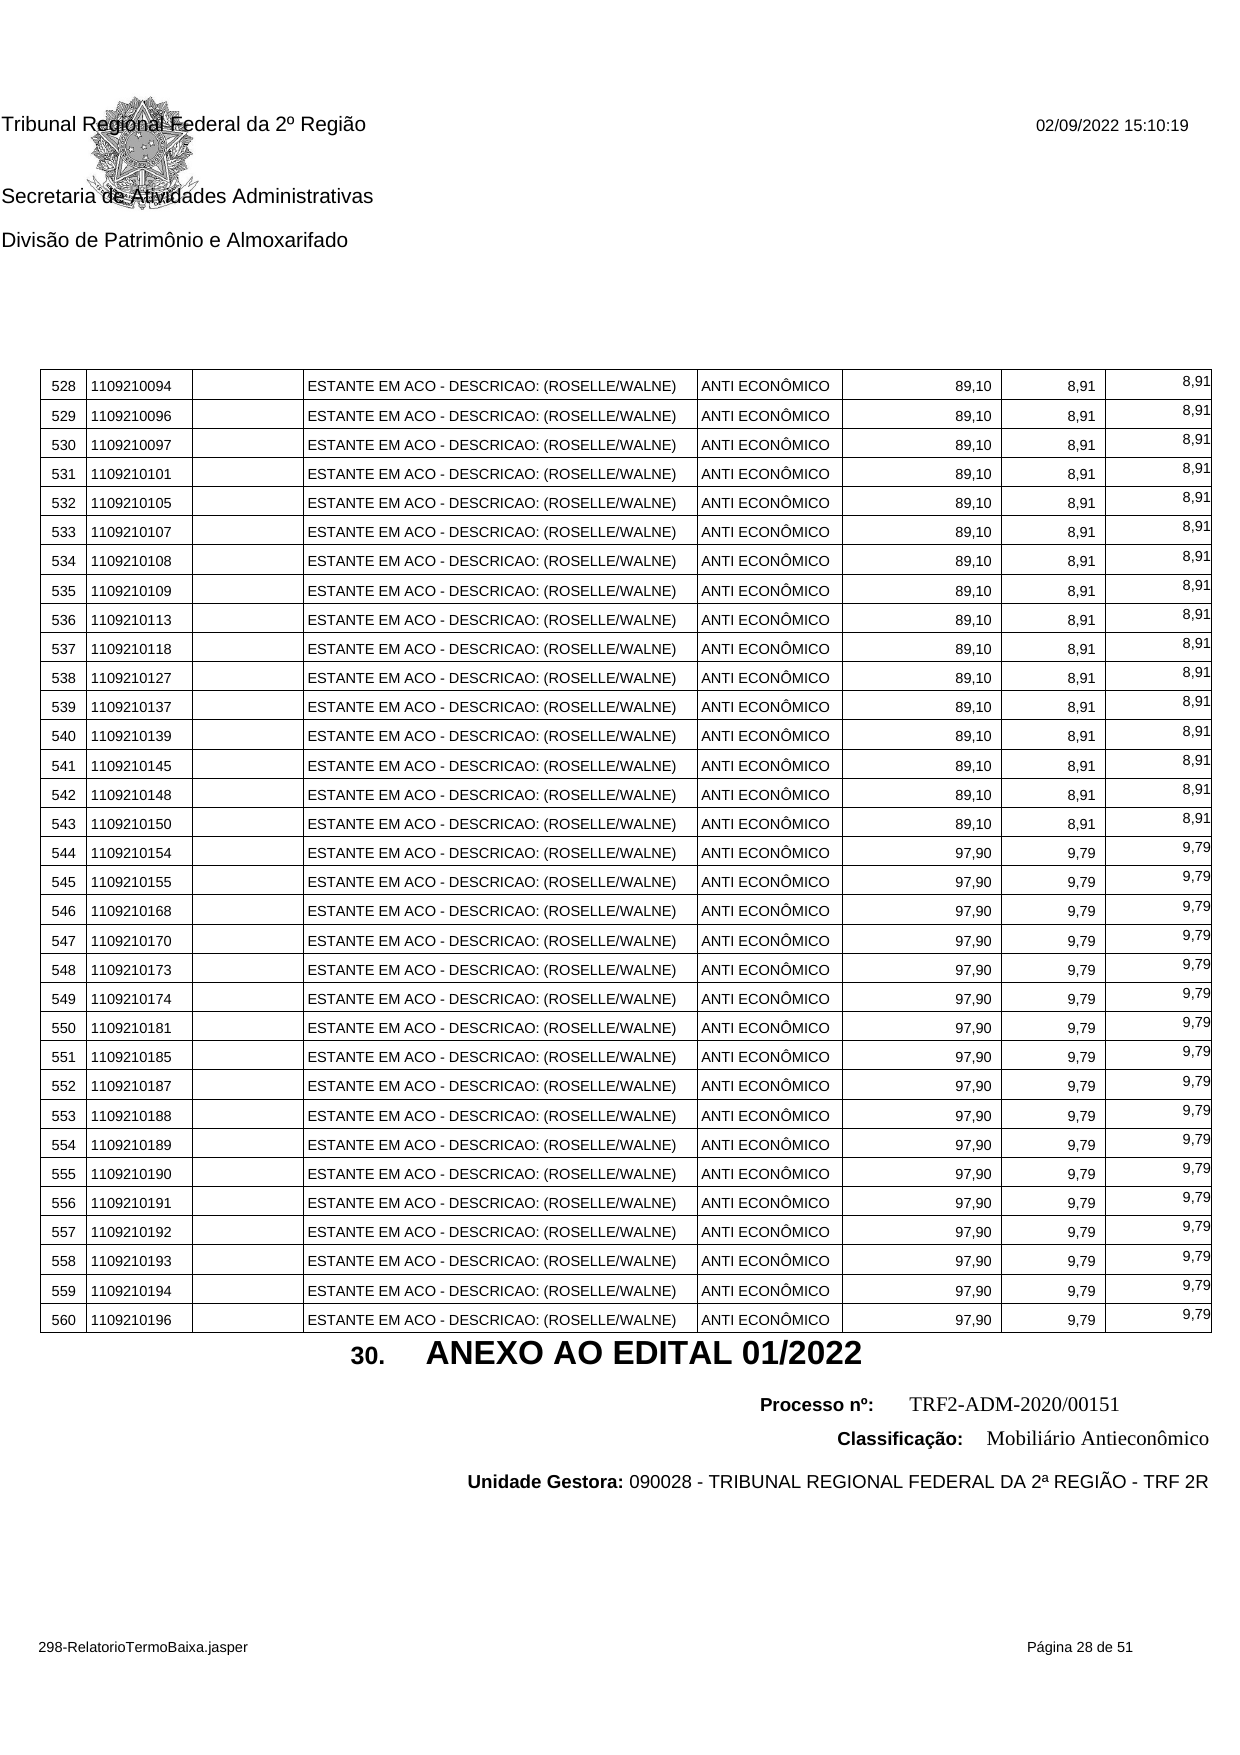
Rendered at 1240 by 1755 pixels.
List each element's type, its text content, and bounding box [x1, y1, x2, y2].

table_cell 8,91 [1002, 370, 1105, 398]
table_cell ANTI ECONÔMICO [698, 1158, 842, 1186]
table_cell 97,90 [843, 1070, 1001, 1098]
table_cell 97,90 [843, 866, 1001, 894]
table_cell ESTANTE EM ACO - DESCRICAO: (ROSELLE/WALNE) [304, 1041, 697, 1069]
table_cell ANTI ECONÔMICO [698, 808, 842, 836]
table_cell 1109210173 [87, 954, 192, 982]
table_cell [193, 633, 303, 661]
table_cell 528 [41, 370, 86, 398]
table_cell 97,90 [843, 1100, 1001, 1127]
table_cell [193, 1275, 303, 1302]
table_cell 89,10 [843, 633, 1001, 661]
subtitle ANEXO AO EDITAL 01/2022 [0, 1333, 1213, 1371]
table_cell [193, 720, 303, 748]
table_cell 89,10 [843, 575, 1001, 602]
table_cell 8,91 [1002, 750, 1105, 777]
table_cell [193, 662, 303, 690]
table_cell 1109210145 [87, 750, 192, 777]
table_cell 89,10 [843, 545, 1001, 573]
table_cell 9,79 [1002, 1012, 1105, 1040]
table_cell 8,91 [1002, 691, 1105, 719]
table_cell ANTI ECONÔMICO [698, 954, 842, 982]
table_cell 1109210148 [87, 779, 192, 807]
table_cell 97,90 [843, 954, 1001, 982]
table_cell 1109210127 [87, 662, 192, 690]
table_cell 9,79 [1106, 1129, 1211, 1157]
table_cell 1109210118 [87, 633, 192, 661]
table_cell 97,90 [843, 1158, 1001, 1186]
table_cell [193, 545, 303, 573]
table_cell [193, 516, 303, 544]
table_cell 553 [41, 1100, 86, 1127]
table_cell 531 [41, 458, 86, 486]
table_cell ANTI ECONÔMICO [698, 691, 842, 719]
table_cell 551 [41, 1041, 86, 1069]
table_cell 546 [41, 895, 86, 923]
table_cell 1109210139 [87, 720, 192, 748]
table_cell 89,10 [843, 691, 1001, 719]
table_cell 8,91 [1106, 370, 1211, 398]
table_cell 529 [41, 400, 86, 427]
table_cell 1109210189 [87, 1129, 192, 1157]
table_cell ANTI ECONÔMICO [698, 1245, 842, 1273]
table_cell [193, 1129, 303, 1157]
table_cell 9,79 [1106, 954, 1211, 982]
table_cell 9,79 [1002, 837, 1105, 865]
table_cell [193, 487, 303, 515]
table_cell 9,79 [1106, 1216, 1211, 1244]
table_cell 1109210196 [87, 1304, 192, 1332]
table_cell ANTI ECONÔMICO [698, 720, 842, 748]
table_cell ANTI ECONÔMICO [698, 633, 842, 661]
table_cell 1109210113 [87, 604, 192, 632]
table_cell ESTANTE EM ACO - DESCRICAO: (ROSELLE/WALNE) [304, 487, 697, 515]
table_cell 554 [41, 1129, 86, 1157]
table_cell 1109210190 [87, 1158, 192, 1186]
table_cell ANTI ECONÔMICO [698, 983, 842, 1011]
table_cell 1109210105 [87, 487, 192, 515]
table_cell 545 [41, 866, 86, 894]
table_cell ESTANTE EM ACO - DESCRICAO: (ROSELLE/WALNE) [304, 575, 697, 602]
table_cell 9,79 [1002, 1275, 1105, 1302]
table_cell 97,90 [843, 895, 1001, 923]
table_cell [193, 1041, 303, 1069]
table_cell 9,79 [1002, 925, 1105, 952]
table_cell ANTI ECONÔMICO [698, 837, 842, 865]
table_cell 560 [41, 1304, 86, 1332]
table_cell 9,79 [1106, 1275, 1211, 1302]
table_cell [193, 691, 303, 719]
table_cell ANTI ECONÔMICO [698, 779, 842, 807]
table_cell ANTI ECONÔMICO [698, 487, 842, 515]
table_cell ESTANTE EM ACO - DESCRICAO: (ROSELLE/WALNE) [304, 604, 697, 632]
text Unidade Gestora: 090028 - TRIBUNAL REGIONAL FEDERAL DA 2ª REGIÃO - TRF 2R [0, 1462, 1214, 1496]
table_cell ESTANTE EM ACO - DESCRICAO: (ROSELLE/WALNE) [304, 1012, 697, 1040]
table_cell 97,90 [843, 1187, 1001, 1215]
table_cell 538 [41, 662, 86, 690]
table_cell 9,79 [1106, 1187, 1211, 1215]
text Classificação: Mobiliário Antieconômico [0, 1428, 1214, 1450]
table_cell 9,79 [1002, 1070, 1105, 1098]
table_cell 1109210192 [87, 1216, 192, 1244]
table_cell 9,79 [1106, 837, 1211, 865]
table_cell ANTI ECONÔMICO [698, 1304, 842, 1332]
table_cell ESTANTE EM ACO - DESCRICAO: (ROSELLE/WALNE) [304, 370, 697, 398]
table_cell [193, 400, 303, 427]
table_cell 9,79 [1002, 895, 1105, 923]
table_cell 544 [41, 837, 86, 865]
table_cell ESTANTE EM ACO - DESCRICAO: (ROSELLE/WALNE) [304, 1187, 697, 1215]
table_cell 89,10 [843, 429, 1001, 457]
table_cell 8,91 [1002, 429, 1105, 457]
table_cell 1109210185 [87, 1041, 192, 1069]
table_cell 1109210181 [87, 1012, 192, 1040]
table_cell ESTANTE EM ACO - DESCRICAO: (ROSELLE/WALNE) [304, 1070, 697, 1098]
table_cell 89,10 [843, 779, 1001, 807]
table_cell 9,79 [1002, 954, 1105, 982]
table_cell 1109210109 [87, 575, 192, 602]
table_cell 8,91 [1002, 604, 1105, 632]
table_cell 1109210188 [87, 1100, 192, 1127]
table_cell ESTANTE EM ACO - DESCRICAO: (ROSELLE/WALNE) [304, 954, 697, 982]
table_cell 8,91 [1106, 604, 1211, 632]
table_cell 97,90 [843, 1041, 1001, 1069]
table_cell 8,91 [1002, 633, 1105, 661]
table_cell 8,91 [1002, 487, 1105, 515]
table_cell 8,91 [1106, 779, 1211, 807]
table_cell 8,91 [1106, 575, 1211, 602]
table_cell 89,10 [843, 662, 1001, 690]
table_cell 556 [41, 1187, 86, 1215]
table_cell ESTANTE EM ACO - DESCRICAO: (ROSELLE/WALNE) [304, 808, 697, 836]
table_cell ESTANTE EM ACO - DESCRICAO: (ROSELLE/WALNE) [304, 1100, 697, 1127]
table_cell 535 [41, 575, 86, 602]
table_cell 541 [41, 750, 86, 777]
table_cell 534 [41, 545, 86, 573]
table_cell 97,90 [843, 1129, 1001, 1157]
table_cell 9,79 [1106, 1100, 1211, 1127]
table_cell ANTI ECONÔMICO [698, 866, 842, 894]
table_cell ESTANTE EM ACO - DESCRICAO: (ROSELLE/WALNE) [304, 779, 697, 807]
table_cell [193, 925, 303, 952]
table_cell 1109210096 [87, 400, 192, 427]
table_cell 9,79 [1106, 866, 1211, 894]
table_cell 1109210193 [87, 1245, 192, 1273]
table_cell ANTI ECONÔMICO [698, 1070, 842, 1098]
table_cell [193, 1070, 303, 1098]
table_cell 537 [41, 633, 86, 661]
table_cell ESTANTE EM ACO - DESCRICAO: (ROSELLE/WALNE) [304, 1275, 697, 1302]
table_cell 540 [41, 720, 86, 748]
table_cell ANTI ECONÔMICO [698, 545, 842, 573]
table_cell 9,79 [1002, 1187, 1105, 1215]
table_cell [193, 429, 303, 457]
table_cell 1109210174 [87, 983, 192, 1011]
table_cell ESTANTE EM ACO - DESCRICAO: (ROSELLE/WALNE) [304, 983, 697, 1011]
table_cell 550 [41, 1012, 86, 1040]
table_cell ANTI ECONÔMICO [698, 1216, 842, 1244]
table_cell ESTANTE EM ACO - DESCRICAO: (ROSELLE/WALNE) [304, 750, 697, 777]
table_cell 97,90 [843, 1245, 1001, 1273]
table_cell 9,79 [1002, 866, 1105, 894]
table_cell ANTI ECONÔMICO [698, 662, 842, 690]
table_cell ANTI ECONÔMICO [698, 895, 842, 923]
table_cell 89,10 [843, 750, 1001, 777]
table_cell 8,91 [1106, 487, 1211, 515]
table_cell 97,90 [843, 983, 1001, 1011]
table_cell ANTI ECONÔMICO [698, 925, 842, 952]
table_cell ESTANTE EM ACO - DESCRICAO: (ROSELLE/WALNE) [304, 400, 697, 427]
table_cell ESTANTE EM ACO - DESCRICAO: (ROSELLE/WALNE) [304, 837, 697, 865]
table_cell [193, 1187, 303, 1215]
table_cell [193, 458, 303, 486]
table_cell 89,10 [843, 458, 1001, 486]
table_cell 97,90 [843, 1275, 1001, 1302]
table_cell 552 [41, 1070, 86, 1098]
table_cell 8,91 [1106, 633, 1211, 661]
table_cell ESTANTE EM ACO - DESCRICAO: (ROSELLE/WALNE) [304, 516, 697, 544]
table_cell 9,79 [1002, 1304, 1105, 1332]
text Processo nº: TRF2-ADM-2020/00151 [0, 1394, 1214, 1416]
table_cell 557 [41, 1216, 86, 1244]
table_cell 9,79 [1106, 1245, 1211, 1273]
table_cell ESTANTE EM ACO - DESCRICAO: (ROSELLE/WALNE) [304, 545, 697, 573]
table_cell 8,91 [1106, 400, 1211, 427]
table_cell 549 [41, 983, 86, 1011]
table_cell [193, 1158, 303, 1186]
table_cell 97,90 [843, 1304, 1001, 1332]
table_cell 539 [41, 691, 86, 719]
table_cell 8,91 [1002, 575, 1105, 602]
table_cell [193, 1245, 303, 1273]
table_cell ANTI ECONÔMICO [698, 1012, 842, 1040]
table_cell ESTANTE EM ACO - DESCRICAO: (ROSELLE/WALNE) [304, 1245, 697, 1273]
table_cell 1109210191 [87, 1187, 192, 1215]
table_cell 97,90 [843, 1012, 1001, 1040]
table_cell 8,91 [1106, 429, 1211, 457]
table_cell 8,91 [1002, 458, 1105, 486]
table_cell 1109210154 [87, 837, 192, 865]
table_cell 8,91 [1106, 545, 1211, 573]
table_cell ESTANTE EM ACO - DESCRICAO: (ROSELLE/WALNE) [304, 1304, 697, 1332]
table_cell 547 [41, 925, 86, 952]
table_cell [193, 983, 303, 1011]
table_cell 542 [41, 779, 86, 807]
table_cell [193, 1100, 303, 1127]
table_cell 97,90 [843, 837, 1001, 865]
table_cell 97,90 [843, 925, 1001, 952]
table_cell ANTI ECONÔMICO [698, 1275, 842, 1302]
table_cell ESTANTE EM ACO - DESCRICAO: (ROSELLE/WALNE) [304, 429, 697, 457]
table_cell 8,91 [1106, 720, 1211, 748]
table_cell 9,79 [1002, 1216, 1105, 1244]
table_cell 9,79 [1002, 1100, 1105, 1127]
table_cell 8,91 [1106, 750, 1211, 777]
table_cell 555 [41, 1158, 86, 1186]
table_cell [193, 1012, 303, 1040]
table_cell ANTI ECONÔMICO [698, 750, 842, 777]
table_cell 1109210155 [87, 866, 192, 894]
table_cell 89,10 [843, 370, 1001, 398]
table_cell 8,91 [1002, 400, 1105, 427]
table_cell [193, 1216, 303, 1244]
table_cell 9,79 [1106, 1158, 1211, 1186]
table_cell [193, 837, 303, 865]
table_cell ANTI ECONÔMICO [698, 1129, 842, 1157]
table_cell 89,10 [843, 808, 1001, 836]
table_cell 9,79 [1002, 1129, 1105, 1157]
table_cell 532 [41, 487, 86, 515]
table_cell ANTI ECONÔMICO [698, 370, 842, 398]
table_cell 1109210097 [87, 429, 192, 457]
table_cell ESTANTE EM ACO - DESCRICAO: (ROSELLE/WALNE) [304, 1129, 697, 1157]
table_cell 8,91 [1002, 779, 1105, 807]
table_cell 97,90 [843, 1216, 1001, 1244]
table_cell [193, 895, 303, 923]
table_cell 9,79 [1106, 1012, 1211, 1040]
table_cell ANTI ECONÔMICO [698, 516, 842, 544]
table_cell [193, 866, 303, 894]
table_cell 8,91 [1002, 516, 1105, 544]
table_cell ESTANTE EM ACO - DESCRICAO: (ROSELLE/WALNE) [304, 1158, 697, 1186]
table_cell 1109210108 [87, 545, 192, 573]
table_cell ANTI ECONÔMICO [698, 400, 842, 427]
table_cell [193, 575, 303, 602]
table_cell 9,79 [1002, 983, 1105, 1011]
table_cell 9,79 [1002, 1158, 1105, 1186]
table_cell 89,10 [843, 487, 1001, 515]
table_cell 548 [41, 954, 86, 982]
table_cell 1109210168 [87, 895, 192, 923]
table_cell [193, 370, 303, 398]
table_cell ANTI ECONÔMICO [698, 1187, 842, 1215]
table_cell ESTANTE EM ACO - DESCRICAO: (ROSELLE/WALNE) [304, 720, 697, 748]
table_cell [193, 808, 303, 836]
table_cell 8,91 [1002, 545, 1105, 573]
table_cell ANTI ECONÔMICO [698, 1041, 842, 1069]
table_cell [193, 1304, 303, 1332]
table_cell ANTI ECONÔMICO [698, 429, 842, 457]
table_cell 89,10 [843, 400, 1001, 427]
table_cell ESTANTE EM ACO - DESCRICAO: (ROSELLE/WALNE) [304, 1216, 697, 1244]
table_cell 8,91 [1106, 516, 1211, 544]
table_cell ESTANTE EM ACO - DESCRICAO: (ROSELLE/WALNE) [304, 895, 697, 923]
table_cell 1109210094 [87, 370, 192, 398]
table_cell 1109210137 [87, 691, 192, 719]
table_cell 1109210187 [87, 1070, 192, 1098]
table_cell 9,79 [1002, 1041, 1105, 1069]
table_cell ESTANTE EM ACO - DESCRICAO: (ROSELLE/WALNE) [304, 662, 697, 690]
table_cell 89,10 [843, 720, 1001, 748]
table_cell 8,91 [1002, 662, 1105, 690]
table_cell 1109210101 [87, 458, 192, 486]
table_cell [193, 750, 303, 777]
table_cell 1109210107 [87, 516, 192, 544]
table_cell 8,91 [1106, 662, 1211, 690]
table_cell 8,91 [1002, 720, 1105, 748]
table_cell ESTANTE EM ACO - DESCRICAO: (ROSELLE/WALNE) [304, 633, 697, 661]
table_cell 8,91 [1106, 691, 1211, 719]
table_cell 9,79 [1106, 983, 1211, 1011]
table_cell 1109210170 [87, 925, 192, 952]
table_cell 9,79 [1106, 1070, 1211, 1098]
table_cell 89,10 [843, 516, 1001, 544]
table_cell 8,91 [1106, 458, 1211, 486]
table_cell 8,91 [1002, 808, 1105, 836]
table_cell 1109210150 [87, 808, 192, 836]
table_cell 89,10 [843, 604, 1001, 632]
table_cell 8,91 [1106, 808, 1211, 836]
table_cell 543 [41, 808, 86, 836]
table_cell ESTANTE EM ACO - DESCRICAO: (ROSELLE/WALNE) [304, 866, 697, 894]
table_cell 9,79 [1002, 1245, 1105, 1273]
table_cell 1109210194 [87, 1275, 192, 1302]
table_cell ESTANTE EM ACO - DESCRICAO: (ROSELLE/WALNE) [304, 925, 697, 952]
table_cell [193, 779, 303, 807]
table_cell ANTI ECONÔMICO [698, 1100, 842, 1127]
table_cell [193, 954, 303, 982]
table_cell 533 [41, 516, 86, 544]
table_cell ANTI ECONÔMICO [698, 604, 842, 632]
table_cell 9,79 [1106, 895, 1211, 923]
table_cell ANTI ECONÔMICO [698, 458, 842, 486]
table_cell 9,79 [1106, 1304, 1211, 1332]
table_cell 530 [41, 429, 86, 457]
table_cell ESTANTE EM ACO - DESCRICAO: (ROSELLE/WALNE) [304, 458, 697, 486]
table_cell ANTI ECONÔMICO [698, 575, 842, 602]
table_cell 9,79 [1106, 1041, 1211, 1069]
table_cell 9,79 [1106, 925, 1211, 952]
table_cell ESTANTE EM ACO - DESCRICAO: (ROSELLE/WALNE) [304, 691, 697, 719]
table_cell [193, 604, 303, 632]
table_cell 558 [41, 1245, 86, 1273]
table_cell 536 [41, 604, 86, 632]
table_cell 559 [41, 1275, 86, 1302]
